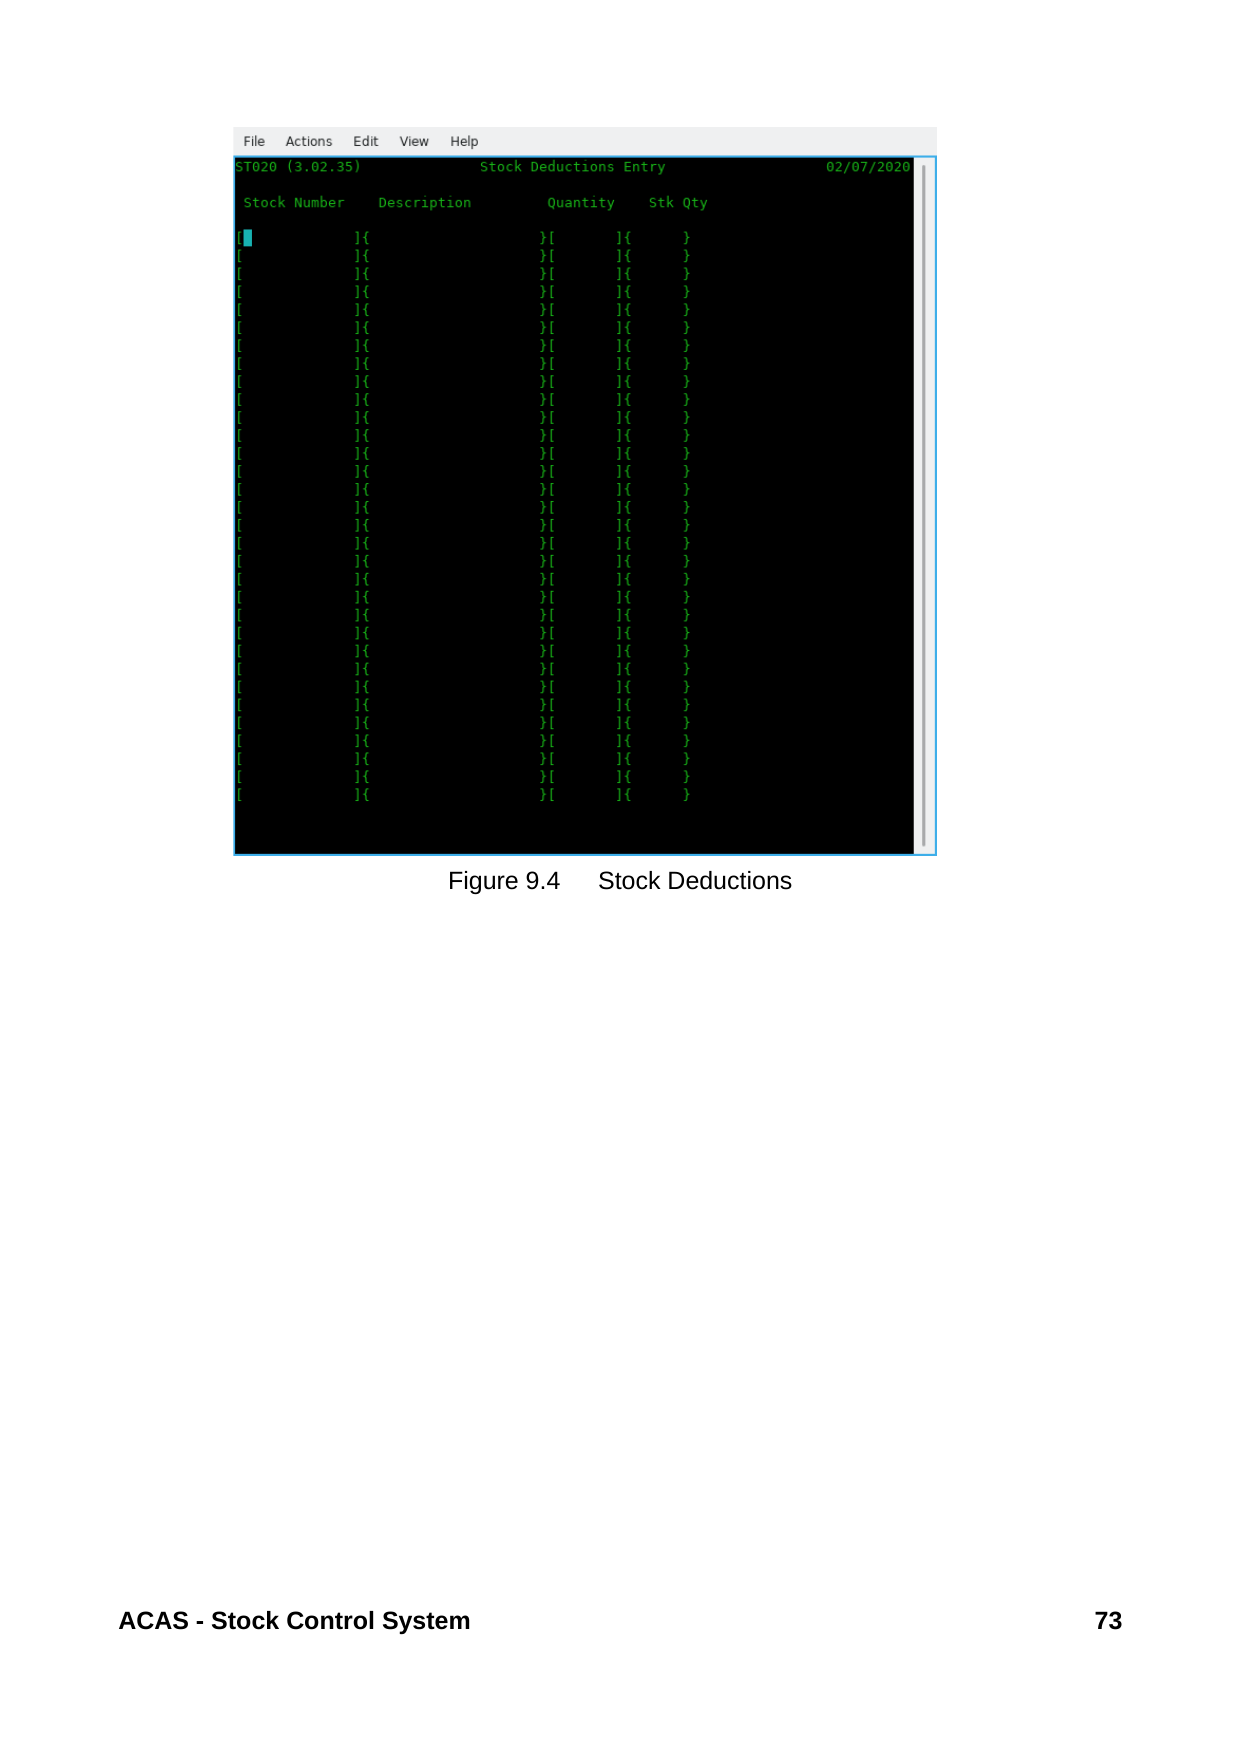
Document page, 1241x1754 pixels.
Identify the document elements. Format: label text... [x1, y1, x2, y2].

picture [233, 127, 937, 856]
text Figure 9.4 Stock Deductions [118, 866, 1122, 894]
